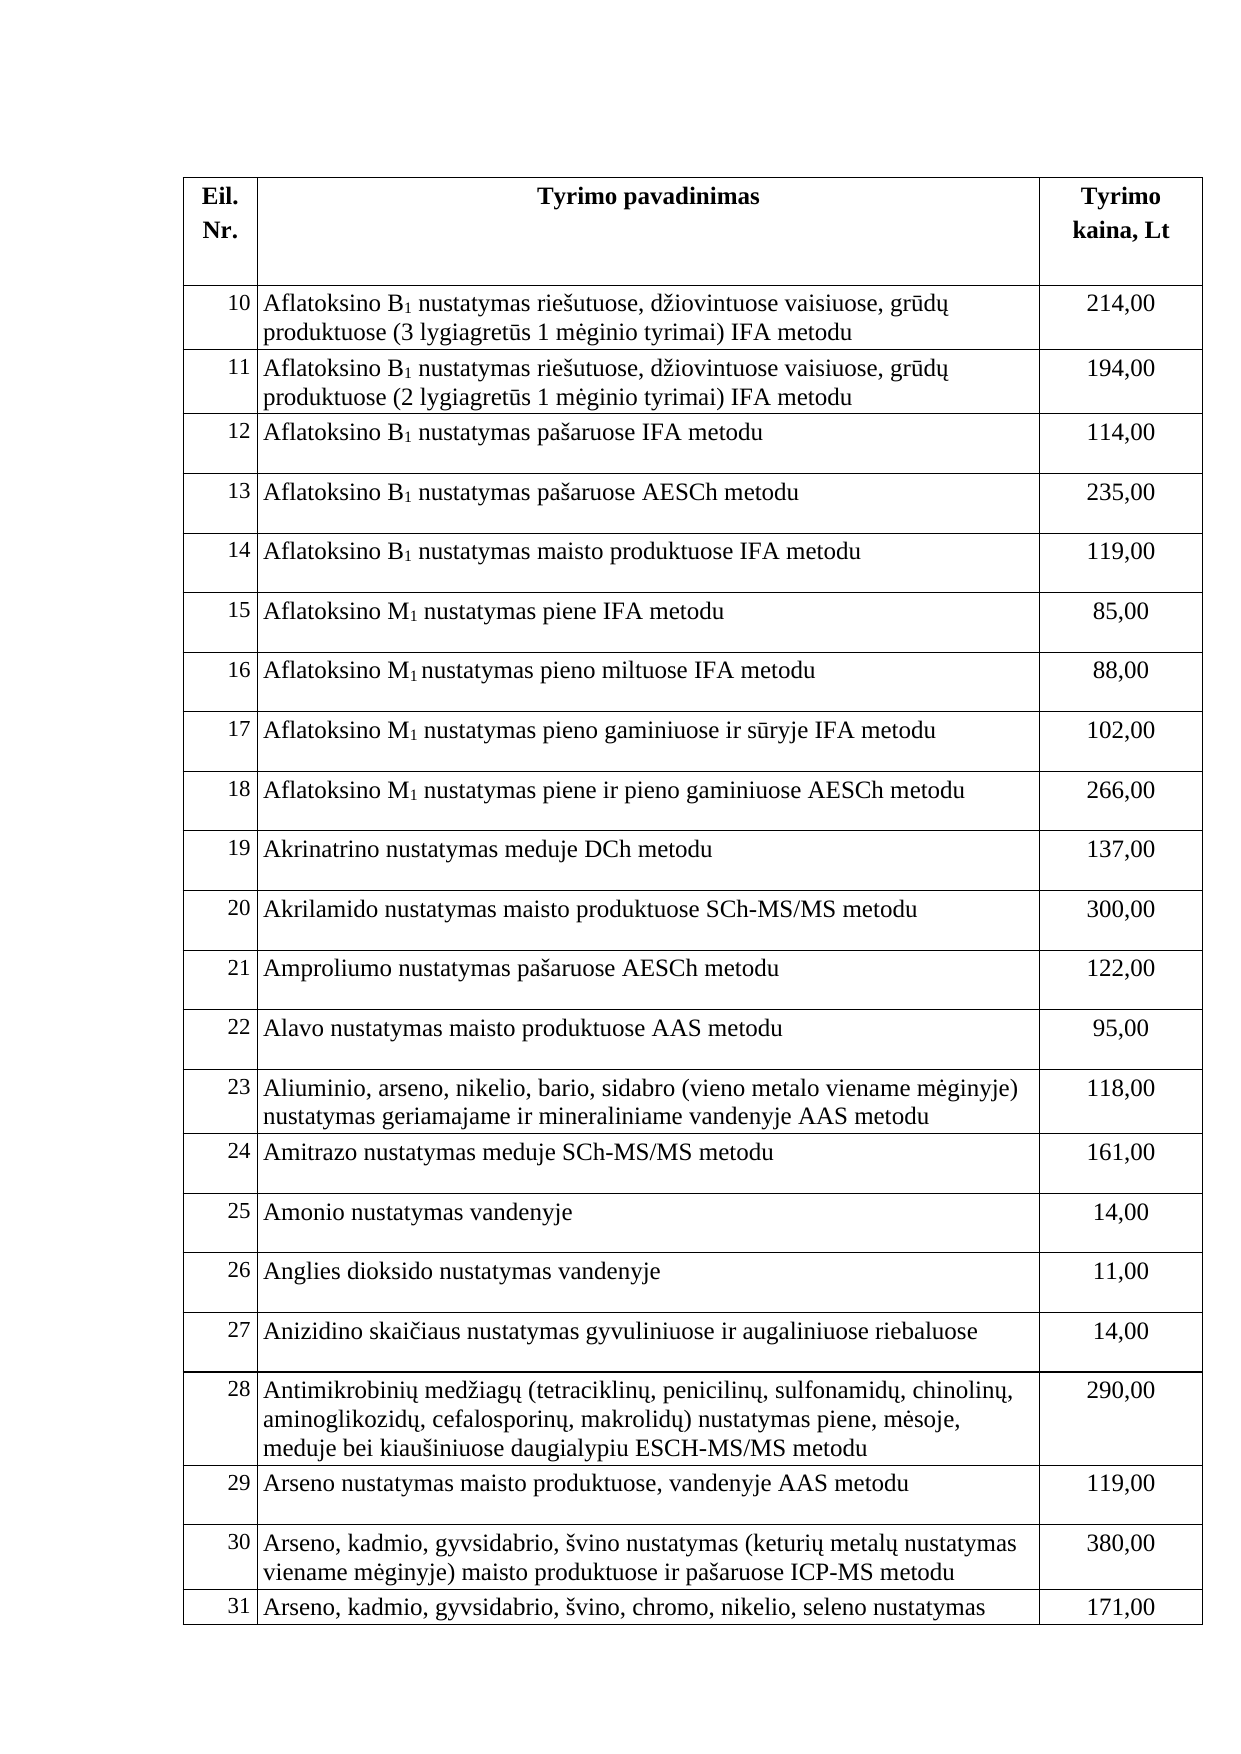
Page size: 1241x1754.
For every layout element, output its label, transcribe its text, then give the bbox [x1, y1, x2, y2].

table_cell Amonio nustatymas vandenyje [258, 1194, 1039, 1252]
table_cell Aliuminio, arseno, nikelio, bario, sidabro (vieno metalo viename mėginyje) nustatymas geriamajame ir mineraliniame vandenyje AAS metodu [258, 1070, 1039, 1133]
table_cell 122,00 [1040, 951, 1202, 1009]
table_cell Anizidino skaičiaus nustatymas gyvuliniuose ir augaliniuose riebaluose [258, 1313, 1039, 1371]
table_cell 161,00 [1040, 1134, 1202, 1193]
table_cell Aflatoksino B1 nustatymas pašaruose AESCh metodu [258, 474, 1039, 532]
table_cell Arseno, kadmio, gyvsidabrio, švino, chromo, nikelio, seleno nustatymas [258, 1590, 1039, 1624]
table_cell 137,00 [1040, 831, 1202, 890]
table_cell 25. [184, 1194, 257, 1252]
table_cell 15. [184, 593, 257, 652]
table_cell 22. [184, 1010, 257, 1069]
table_cell Arseno nustatymas maisto produktuose, vandenyje AAS metodu [258, 1466, 1039, 1524]
table_cell 11. [184, 350, 257, 413]
table_cell 11,00 [1040, 1253, 1202, 1312]
table_cell 13. [184, 474, 257, 532]
table_cell 29. [184, 1466, 257, 1524]
table_cell 18. [184, 772, 257, 830]
table_cell 21. [184, 951, 257, 1009]
table_cell 26. [184, 1253, 257, 1312]
table_cell Aflatoksino B1 nustatymas maisto produktuose IFA metodu [258, 534, 1039, 592]
table_cell Anglies dioksido nustatymas vandenyje [258, 1253, 1039, 1312]
table_cell 214,00 [1040, 286, 1202, 349]
table_cell 30. [184, 1525, 257, 1588]
table_cell 171,00 [1040, 1590, 1202, 1624]
table_cell Aflatoksino B1 nustatymas pašaruose IFA metodu [258, 414, 1039, 473]
table_cell 28. [184, 1373, 257, 1464]
table_cell Arseno, kadmio, gyvsidabrio, švino nustatymas (keturių metalų nustatymas viename mėginyje) maisto produktuose ir pašaruose ICP-MS metodu [258, 1525, 1039, 1588]
table_cell Aflatoksino B1 nustatymas riešutuose, džiovintuose vaisiuose, grūdų produktuose (2 lygiagretūs 1 mėginio tyrimai) IFA metodu [258, 350, 1039, 413]
table_cell 85,00 [1040, 593, 1202, 652]
table_cell 14. [184, 534, 257, 592]
table_cell 17. [184, 712, 257, 771]
table_cell 119,00 [1040, 534, 1202, 592]
table_cell 235,00 [1040, 474, 1202, 532]
table_cell 14,00 [1040, 1194, 1202, 1252]
table_cell Amitrazo nustatymas meduje SCh-MS/MS metodu [258, 1134, 1039, 1193]
table_cell 20. [184, 891, 257, 949]
table_cell Alavo nustatymas maisto produktuose AAS metodu [258, 1010, 1039, 1069]
table_cell 19. [184, 831, 257, 890]
table_cell 290,00 [1040, 1373, 1202, 1464]
table_header Tyrimo kaina, Lt [1040, 178, 1202, 284]
table_cell Aflatoksino M1 nustatymas pieno miltuose IFA metodu [258, 653, 1039, 711]
table_cell 10. [184, 286, 257, 349]
table_cell 88,00 [1040, 653, 1202, 711]
table_cell Antimikrobinių medžiagų (tetraciklinų, penicilinų, sulfonamidų, chinolinų, aminoglikozidų, cefalosporinų, makrolidų) nustatymas piene, mėsoje, meduje bei kiaušiniuose daugialypiu ESCH-MS/MS metodu [258, 1373, 1039, 1464]
table_cell 194,00 [1040, 350, 1202, 413]
table_cell 380,00 [1040, 1525, 1202, 1588]
table_cell 24. [184, 1134, 257, 1193]
table_cell Aflatoksino B1 nustatymas riešutuose, džiovintuose vaisiuose, grūdų produktuose (3 lygiagretūs 1 mėginio tyrimai) IFA metodu [258, 286, 1039, 349]
table_cell 16. [184, 653, 257, 711]
table_cell 23. [184, 1070, 257, 1133]
table_cell 12. [184, 414, 257, 473]
table_cell Aflatoksino M1 nustatymas piene ir pieno gaminiuose AESCh metodu [258, 772, 1039, 830]
table_cell 95,00 [1040, 1010, 1202, 1069]
table_cell Amproliumo nustatymas pašaruose AESCh metodu [258, 951, 1039, 1009]
table_cell 31 [184, 1590, 257, 1624]
table_cell 14,00 [1040, 1313, 1202, 1371]
table_cell 102,00 [1040, 712, 1202, 771]
table_cell 114,00 [1040, 414, 1202, 473]
table_header Eil. Nr. [184, 178, 257, 284]
table_header Tyrimo pavadinimas [258, 178, 1039, 284]
table_cell Aflatoksino M1 nustatymas piene IFA metodu [258, 593, 1039, 652]
table_cell 27. [184, 1313, 257, 1371]
table_cell Akrinatrino nustatymas meduje DCh metodu [258, 831, 1039, 890]
table_cell 266,00 [1040, 772, 1202, 830]
table_cell Aflatoksino M1 nustatymas pieno gaminiuose ir sūryje IFA metodu [258, 712, 1039, 771]
table_cell 118,00 [1040, 1070, 1202, 1133]
table_cell 119,00 [1040, 1466, 1202, 1524]
table_cell Akrilamido nustatymas maisto produktuose SCh-MS/MS metodu [258, 891, 1039, 949]
table_cell 300,00 [1040, 891, 1202, 949]
